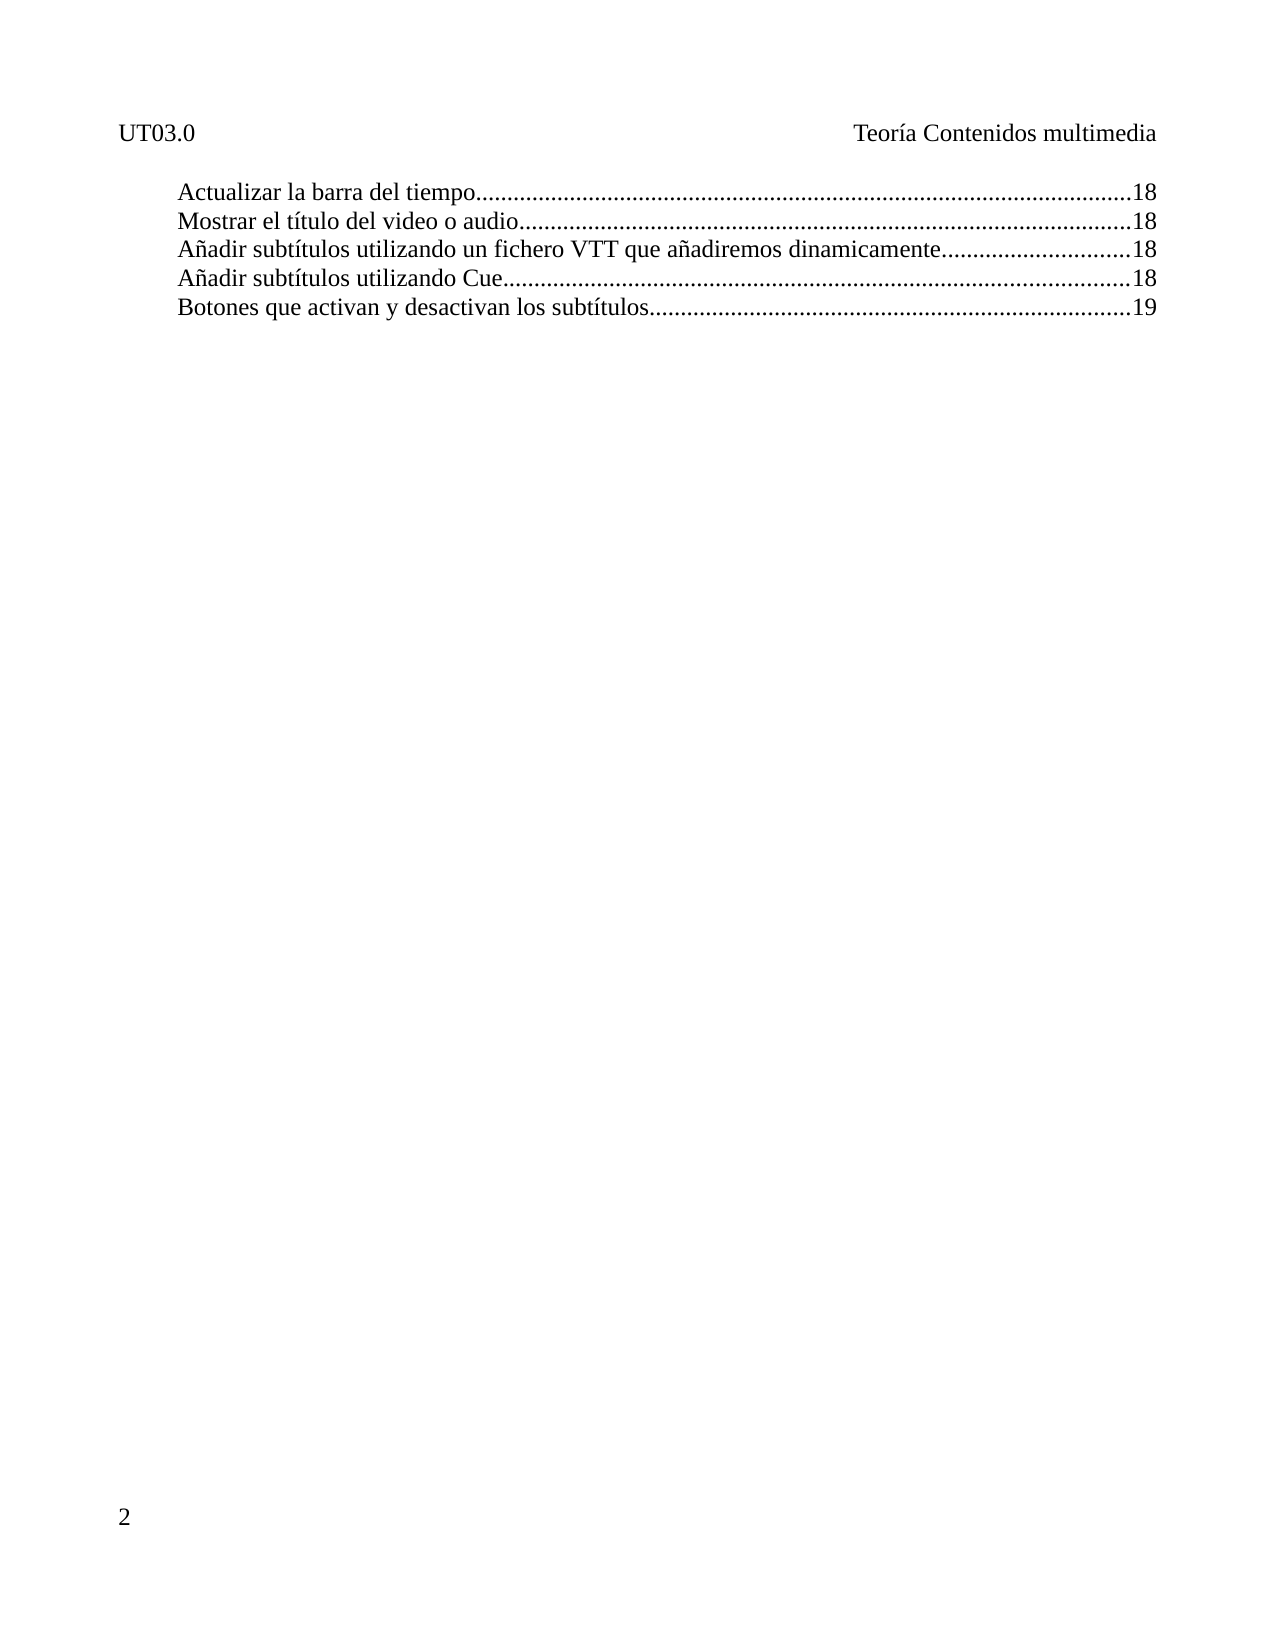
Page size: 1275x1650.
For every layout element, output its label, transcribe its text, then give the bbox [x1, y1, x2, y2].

text Actualizar la barra del tiempo 18 [177, 177, 1157, 206]
text Botones que activan y desactivan los subtítulos 19 [177, 292, 1157, 321]
text Añadir subtítulos utilizando un fichero VTT que añadiremos dinamicamente. 18 [177, 234, 1157, 263]
text Mostrar el título del video o audio 18 [177, 206, 1157, 234]
text Añadir subtítulos utilizando Cue. 18 [177, 263, 1157, 292]
